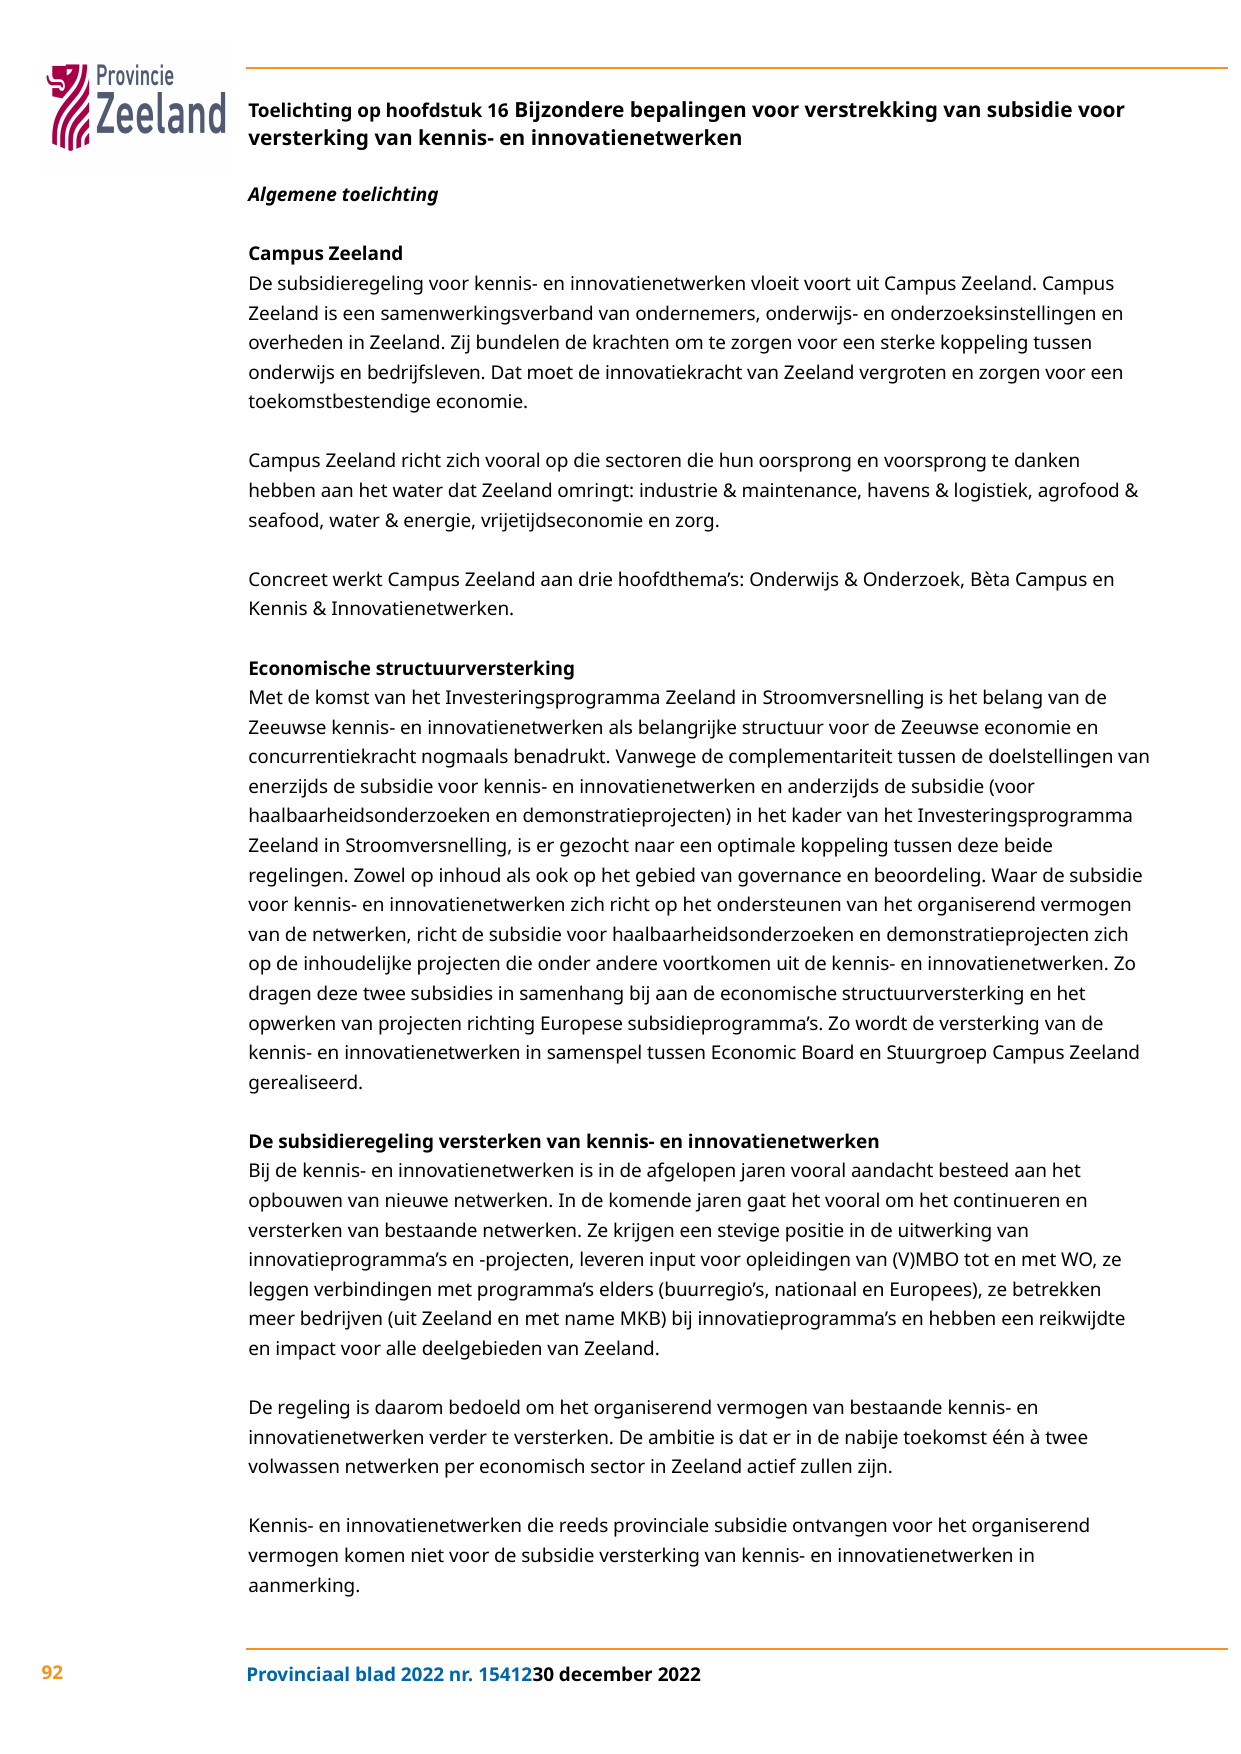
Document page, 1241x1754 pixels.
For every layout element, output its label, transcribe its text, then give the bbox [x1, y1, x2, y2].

text De regeling is daarom bedoeld om het organiserend vermogen van bestaande kennis- en innovatienetwerken verder te versterken. De ambitie is dat er in de nabije toekomst één à twee volwassen netwerken per economisch sector in Zeeland actief zullen zijn. [248, 1394, 1152, 1479]
text De subsidieregeling versterken van kennis- en innovatienetwerken [248, 1128, 1152, 1154]
text Algemene toelichting [248, 181, 1152, 207]
text Economische structuurversterking [248, 655, 1152, 680]
text Campus Zeeland [248, 241, 1152, 266]
picture [41, 47, 231, 172]
text Concreet werkt Campus Zeeland aan drie hoofdthema’s: Onderwijs & Onderzoek, Bèta Campus en Kennis & Innovatienetwerken. [248, 566, 1152, 621]
text Met de komst van het Investeringsprogramma Zeeland in Stroomversnelling is het belang van de Zeeuwse kennis- en innovatienetwerken als belangrijke structuur voor de Zeeuwse economie en concurrentiekracht nogmaals benadrukt. Vanwege de complementariteit tussen de doelstellingen van enerzijds de subsidie voor kennis- en innovatienetwerken en anderzijds de subsidie (voor haalbaarheidsonderzoeken en demonstratieprojecten) in het kader van het Investeringsprogramma Zeeland in Stroomversnelling, is er gezocht naar een optimale koppeling tussen deze beide regelingen. Zowel op inhoud als ook op het gebied van governance en beoordeling. Waar de subsidie voor kennis- en innovatienetwerken zich richt op het ondersteunen van het organiserend vermogen van de netwerken, richt de subsidie voor haalbaarheidsonderzoeken en demonstratieprojecten zich op de inhoudelijke projecten die onder andere voortkomen uit de kennis- en innovatienetwerken. Zo dragen deze twee subsidies in samenhang bij aan de economische structuurversterking en het opwerken van projecten richting Europese subsidieprogramma’s. Zo wordt de versterking van de kennis- en innovatienetwerken in samenspel tussen Economic Board en Stuurgroep Campus Zeeland gerealiseerd. [248, 684, 1152, 1094]
text De subsidieregeling voor kennis- en innovatienetwerken vloeit voort uit Campus Zeeland. Campus Zeeland is een samenwerkingsverband van ondernemers, onderwijs- en onderzoeksinstellingen en overheden in Zeeland. Zij bundelen de krachten om te zorgen voor een sterke koppeling tussen onderwijs en bedrijfsleven. Dat moet de innovatiekracht van Zeeland vergroten en zorgen voor een toekomstbestendige economie. [248, 270, 1152, 414]
text Bij de kennis- en innovatienetwerken is in de afgelopen jaren vooral aandacht besteed aan het opbouwen van nieuwe netwerken. In de komende jaren gaat het vooral om het continueren en versterken van bestaande netwerken. Ze krijgen een stevige positie in de uitwerking van innovatieprogramma’s en -projecten, leveren input voor opleidingen van (V)MBO tot en met WO, ze leggen verbindingen met programma’s elders (buurregio’s, nationaal en Europees), ze betrekken meer bedrijven (uit Zeeland en met name MKB) bij innovatieprogramma’s en hebben een reikwijdte en impact voor alle deelgebieden van Zeeland. [248, 1158, 1152, 1361]
text Toelichting op hoofdstuk 16 Bijzondere bepalingen voor verstrekking van subsidie voor versterking van kennis- en innovatienetwerken [248, 95, 1152, 152]
text Campus Zeeland richt zich vooral op die sectoren die hun oorsprong en voorsprong te danken hebben aan het water dat Zeeland omringt: industrie & maintenance, havens & logistiek, agrofood & seafood, water & energie, vrijetijdseconomie en zorg. [248, 448, 1152, 532]
text Kennis- en innovatienetwerken die reeds provinciale subsidie ontvangen voor het organiserend vermogen komen niet voor de subsidie versterking van kennis- en innovatienetwerken in aanmerking. [248, 1513, 1152, 1597]
